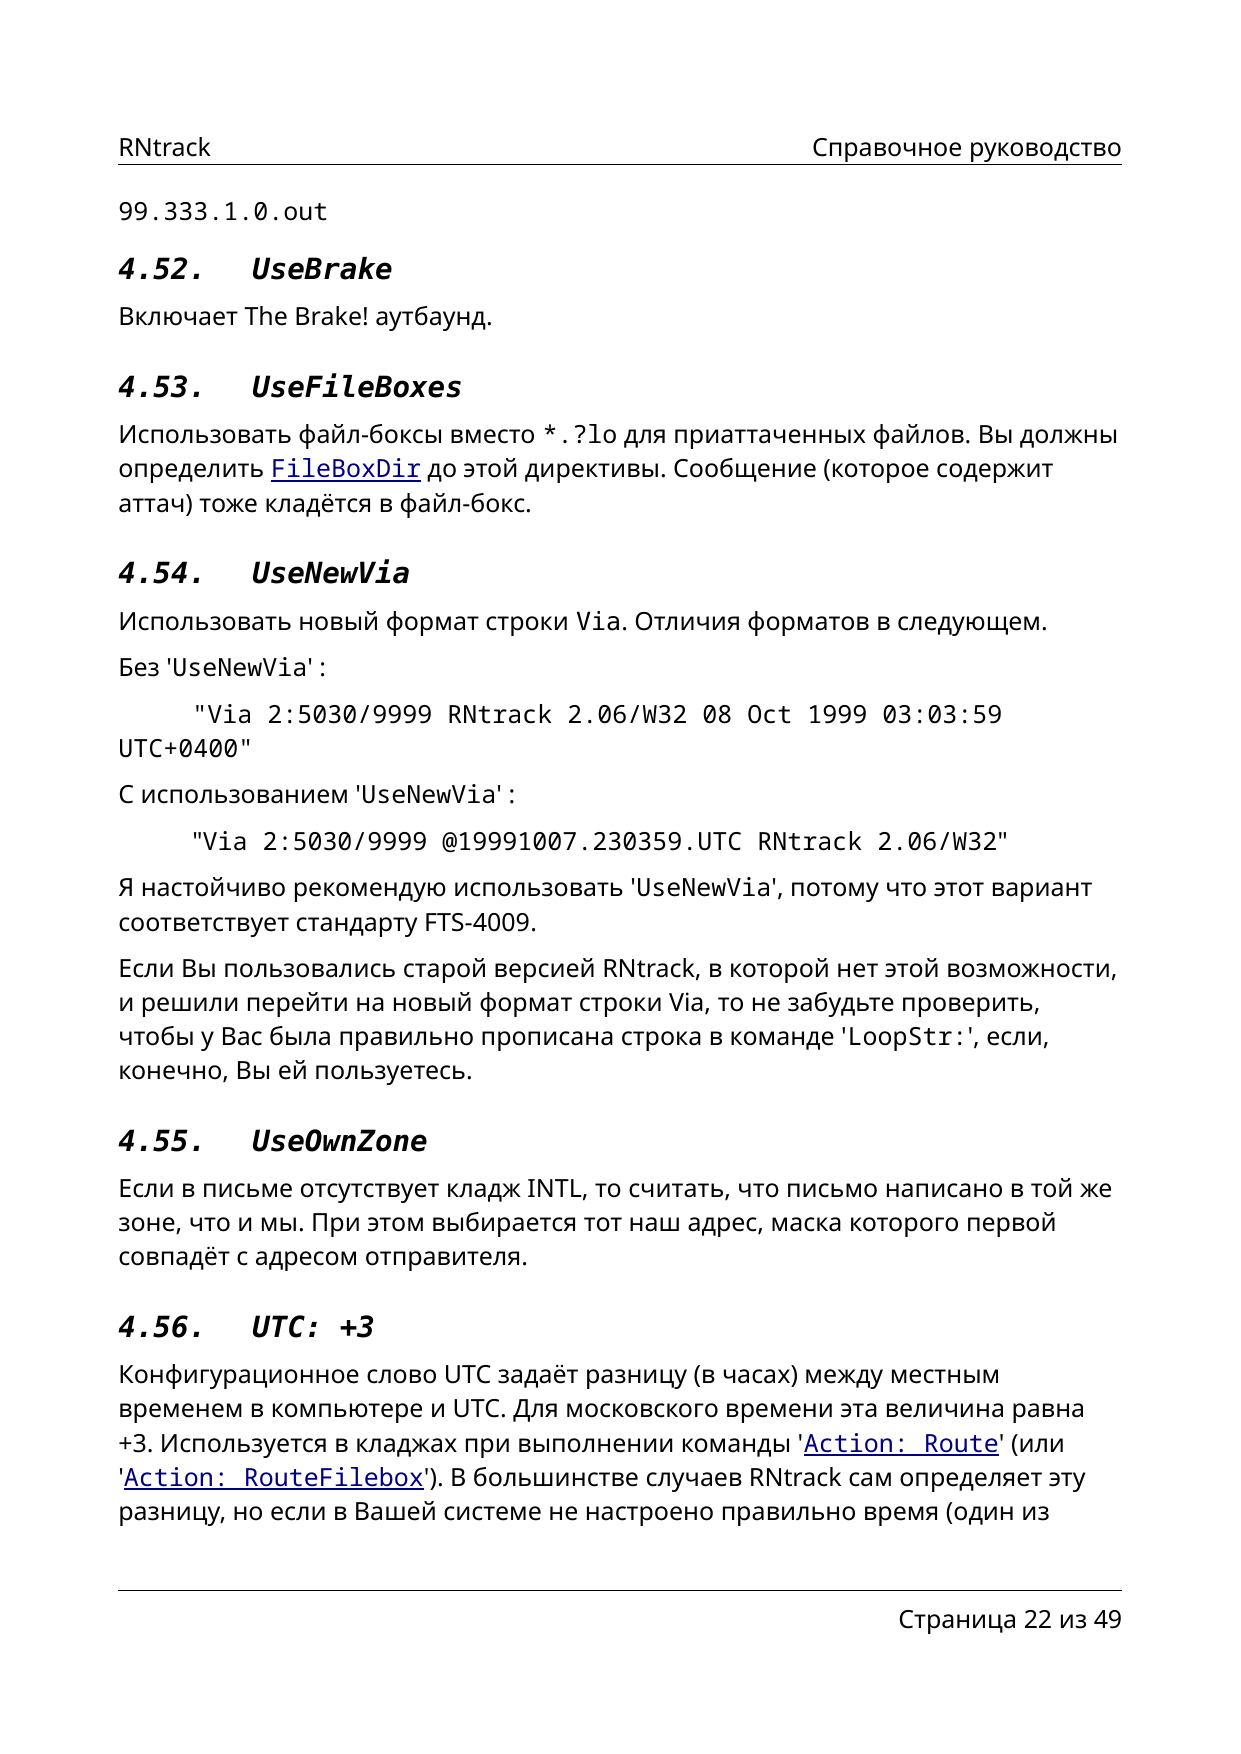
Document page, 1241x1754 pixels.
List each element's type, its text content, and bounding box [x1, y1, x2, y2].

subtitle UseBrake [118, 253, 1122, 287]
text Использовать новый формат строки Via. Отличия форматов в следующем. [118, 603, 1122, 637]
text "Via 2:5030/9999 RNtrack 2.06/W32 08 Oct 1999 03:03:59 UTC+0400" [118, 696, 1122, 764]
subtitle UTC: +3 [118, 1311, 1122, 1344]
text Если в письме отсутствует кладж INTL, то считать, что письмо написано в той же зоне, что и мы. При этом выбирается тот наш адрес, маска которого первой совпадёт с адресом отправителя. [118, 1171, 1122, 1273]
text "Via 2:5030/9999 @19991007.230359.UTC RNtrack 2.06/W32" [118, 823, 1122, 858]
text Я настойчиво рекомендую использовать 'UseNewVia', потому что этот вариант соответствует стандарту FTS-4009. [118, 870, 1122, 938]
text С использованием 'UseNewVia' : [118, 777, 1122, 811]
text Конфигурационное слово UTC задаёт разницу (в часах) между местным временем в компьютере и UTC. Для московского времени эта величина равна +3. Используется в кладжах при выполнении команды 'Action: Route' (или 'Action: RouteFilebox'). В большинстве случаев RNtrack сам определяет эту разницу, но если в Вашей системе не настроено правильно время (один из [118, 1357, 1122, 1527]
text Включает The Brake! аутбаунд. [118, 299, 1122, 333]
text Если Вы пользовались старой версией RNtrack, в которой нет этой возможности, и решили перейти на новый формат строки Via, то не забудьте проверить, чтобы у Вас была правильно прописана строка в команде 'LoopStr:', если, конечно, Вы ей пользуетесь. [118, 951, 1122, 1087]
subtitle UseOwnZone [118, 1124, 1122, 1158]
subtitle UseNewVia [118, 557, 1122, 591]
subtitle UseFileBoxes [118, 371, 1122, 404]
text Без 'UseNewVia' : [118, 650, 1122, 684]
text Использовать файл-боксы вместо *.?lo для приаттаченных файлов. Вы должны определить FileBoxDir до этой директивы. Сообщение (которое содержит аттач) тоже кладётся в файл-бокс. [118, 417, 1122, 519]
text 99.333.1.0.out [118, 193, 1122, 228]
